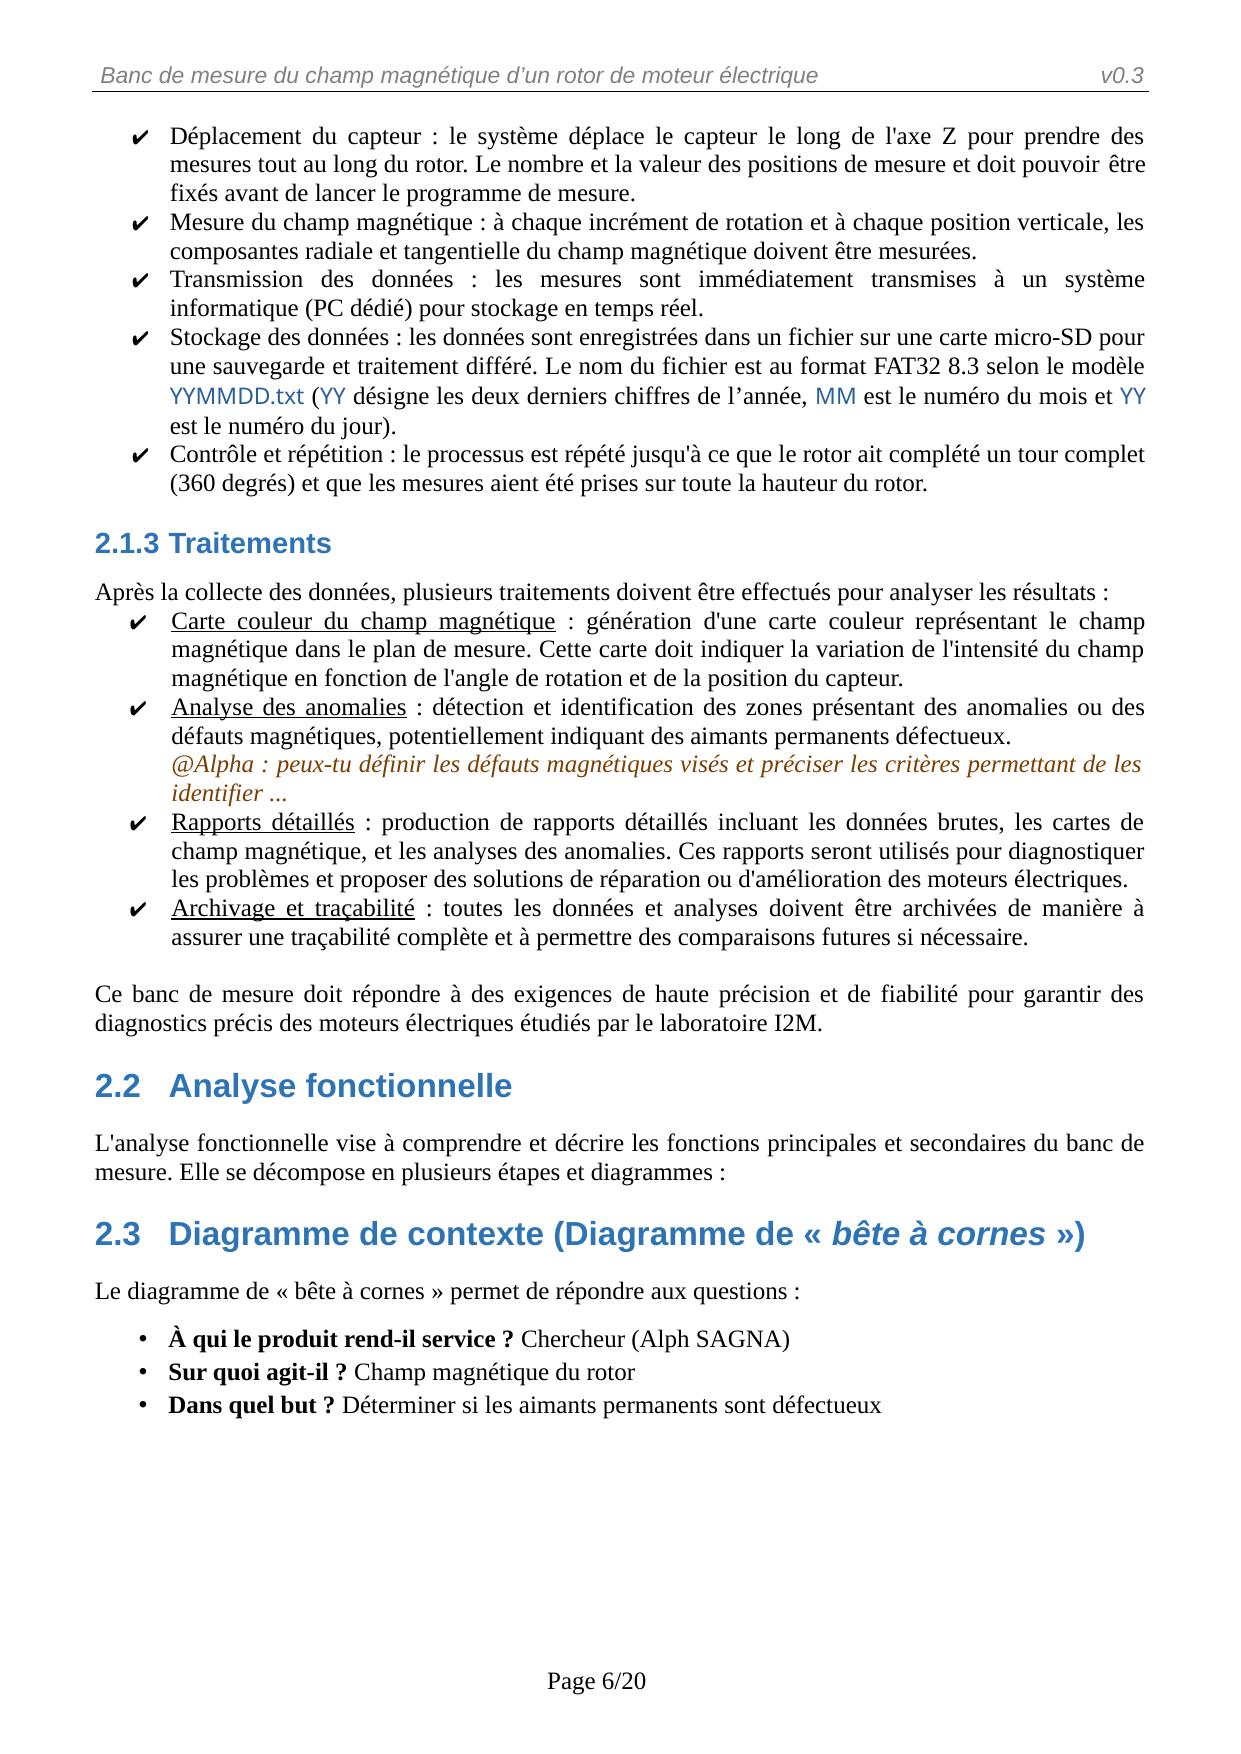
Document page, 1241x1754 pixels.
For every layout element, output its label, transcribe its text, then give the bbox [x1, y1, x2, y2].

text Le diagramme de « bête à cornes » permet de répondre aux questions : [94, 1276, 1146, 1305]
subtitle Analyse fonctionnelle [94, 1066, 1146, 1104]
list Déplacement du capteur : le système déplace le capteur le long de l'axe Z pour prendre des mesures tout au long du rotor. Le nombre et la valeur des positions de mesure et doit pouvoir être fixés avant de lancer le programme de mesure. [132, 121, 1146, 207]
list Carte couleur du champ magnétique : génération d'une carte couleur représentant le champ magnétique dans le plan de mesure. Cette carte doit indiquer la variation de l'intensité du champ magnétique en fonction de l'angle de rotation et de la position du capteur. [130, 606, 1146, 692]
list Transmission des données : les mesures sont immédiatement transmises à un système informatique (PC dédié) pour stockage en temps réel. [132, 264, 1146, 322]
list Mesure du champ magnétique : à chaque incrément de rotation et à chaque position verticale, les composantes radiale et tangentielle du champ magnétique doivent être mesurées. [132, 207, 1146, 264]
list Contrôle et répétition : le processus est répété jusqu'à ce que le rotor ait complété un tour complet (360 degrés) et que les mesures aient été prises sur toute la hauteur du rotor. [132, 439, 1146, 497]
list Rapports détaillés : production de rapports détaillés incluant les données brutes, les cartes de champ magnétique, et les analyses des anomalies. Ces rapports seront utilisés pour diagnostiquer les problèmes et proposer des solutions de réparation ou d'amélioration des moteurs électriques. [130, 807, 1146, 893]
list Archivage et traçabilité : toutes les données et analyses doivent être archivées de manière à assurer une traçabilité complète et à permettre des comparaisons futures si nécessaire. [130, 893, 1146, 951]
text Après la collecte des données, plusieurs traitements doivent être effectués pour analyser les résultats : [94, 577, 1146, 606]
text L'analyse fonctionnelle vise à comprendre et décrire les fonctions principales et secondaires du banc de mesure. Elle se décompose en plusieurs étapes et diagrammes : [94, 1128, 1146, 1185]
text Ce banc de mesure doit répondre à des exigences de haute précision et de fiabilité pour garantir des diagnostics précis des moteurs électriques étudiés par le laboratoire I2M. [94, 979, 1146, 1037]
list Analyse des anomalies : détection et identification des zones présentant des anomalies ou des défauts magnétiques, potentiellement indiquant des aimants permanents défectueux. [130, 692, 1146, 749]
subtitle Traitements [94, 526, 1146, 559]
list @Alpha : peux-tu définir les défauts magnétiques visés et préciser les critères permettant de les identifier ... [130, 749, 1146, 807]
list Dans quel but ? Déterminer si les aimants permanents sont défectueux [139, 1390, 1146, 1452]
subtitle Diagramme de contexte (Diagramme de « bête à cornes ») [94, 1214, 1146, 1253]
list À qui le produit rend-il service ? Chercheur (Alph SAGNA) [139, 1324, 1146, 1353]
list Stockage des données : les données sont enregistrées dans un fichier sur une carte micro-SD pour une sauvegarde et traitement différé. Le nom du fichier est au format FAT32 8.3 selon le modèle YYMMDD.txt (YY désigne les deux derniers chiffres de l’année, MM est le numéro du mois et YY est le numéro du jour). [132, 322, 1146, 439]
list Sur quoi agit-il ? Champ magnétique du rotor [139, 1357, 1146, 1386]
